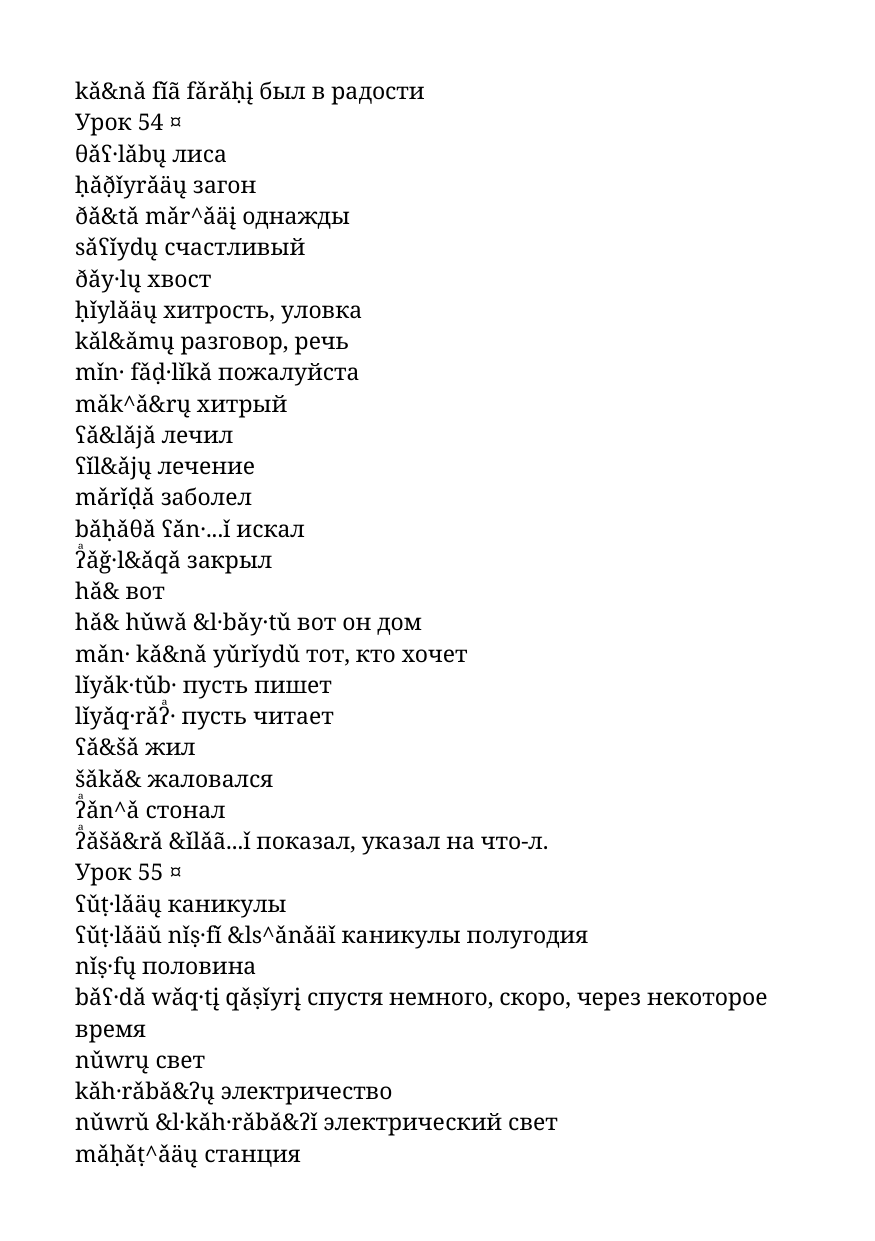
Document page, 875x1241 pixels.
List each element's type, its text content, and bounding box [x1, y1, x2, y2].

text kǎ&nǎ fǐã fǎrǎḥį был в ра­дости‎ [75, 75, 799, 106]
text ʕǔṭ·lǎäǔ nǐṣ·fǐ &ls^ǎnǎäǐ ка­никулы полугодия‎ [75, 919, 799, 950]
text ḥǐylǎäų хитрость, уловка‎ [75, 294, 799, 325]
text mǎḥǎṭ^ǎäų станция‎ [75, 1137, 799, 1169]
text bǎʕ·dǎ wǎq·tį qǎṣǐyrį спустя немного, скоро, через некоторое время‎ [75, 981, 799, 1044]
text hǎ& вот‎ [75, 575, 799, 606]
text ḥǎð̣ǐyrǎäų загон‎ [75, 169, 799, 200]
text hǎ& hǔwǎ &l·bǎy·tǔ вот он дом‎ [75, 606, 799, 637]
text ʕǔṭ·lǎäų каникулы‎ [75, 887, 799, 919]
text kǎh·rǎbǎ&ʔų электричество‎ [75, 1075, 799, 1106]
text ðǎy·lų хвост‎ [75, 262, 799, 294]
text ʔͣǎn^ǎ стонал‎ [75, 794, 799, 825]
text ʕǎ&šǎ жил‎ [75, 731, 799, 762]
text mǎrǐḍǎ заболел‎ [75, 481, 799, 512]
text ʔͣǎšǎ&rǎ &ǐlǎã...ǐ показал, ука­зал на что-л.‎ [75, 825, 799, 856]
text lǐyǎk·tǔb· пусть пишет‎ [75, 669, 799, 700]
text Урок 54‎ ¤ [75, 106, 799, 137]
text mǐn· fǎḍ·lǐkǎ пожалуйста‎ [75, 356, 799, 387]
text nǐṣ·fų половина‎ [75, 950, 799, 981]
text Урок 55‎ ¤ [75, 856, 799, 887]
text mǎk^ǎ&rų хитрый‎ [75, 387, 799, 419]
text θǎʕ·lǎbų лиса‎ [75, 137, 799, 169]
text nǔwrų свет‎ [75, 1044, 799, 1075]
text šǎkǎ& жаловался‎ [75, 762, 799, 794]
text nǔwrǔ &l·kǎh·rǎbǎ&ʔǐ электриче­ский свет‎ [75, 1106, 799, 1137]
text ʔͣǎǧ·l&ǎqǎ закрыл‎ [75, 544, 799, 575]
text ðǎ&tǎ mǎr^ǎäį однажды‎ [75, 200, 799, 231]
text kǎl&ǎmų разговор, речь‎ [75, 325, 799, 356]
text ʕǐl&ǎjų лечение‎ [75, 450, 799, 481]
text lǐyǎq·rǎʔͣ· пусть читает‎ [75, 700, 799, 731]
text sǎʕǐydų счастливый‎ [75, 231, 799, 262]
text bǎḥǎθǎ ʕǎn·...ǐ искал‎ [75, 512, 799, 544]
text mǎn· kǎ&nǎ yǔrǐydǔ тот, кто хочет‎ [75, 637, 799, 669]
text ʕǎ&lǎjǎ лечил‎ [75, 419, 799, 450]
